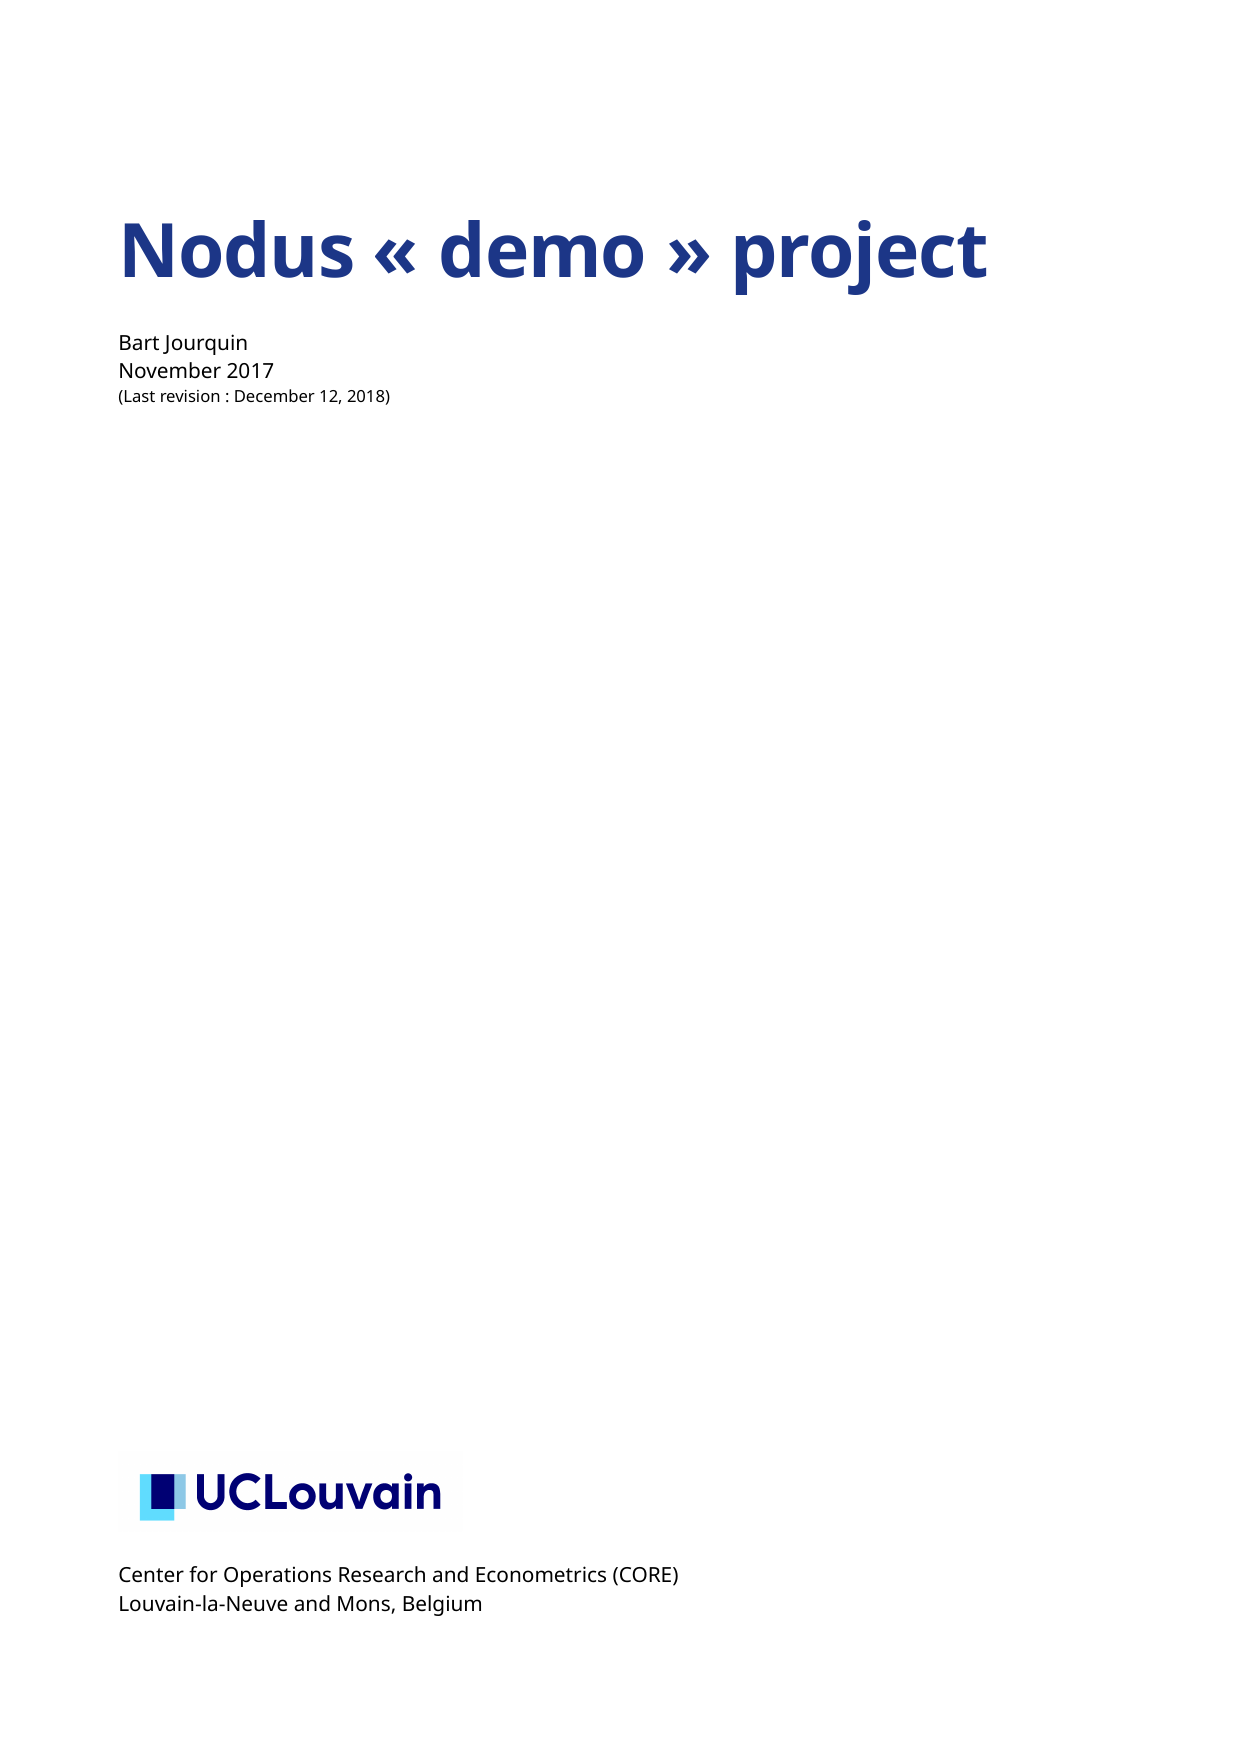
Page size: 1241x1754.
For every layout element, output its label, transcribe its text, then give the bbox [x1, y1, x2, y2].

text Louvain-la-Neuve and Mons, Belgium [118, 1589, 1122, 1617]
text Bart Jourquin [118, 328, 1122, 357]
text Center for Operations Research and Econometrics (CORE) [118, 1560, 1122, 1589]
title Nodus « demo » project [118, 198, 1122, 300]
picture [117, 1451, 463, 1532]
text November 2017 [118, 357, 1122, 385]
text (Last revision : December 12, 2018) [118, 385, 1122, 408]
